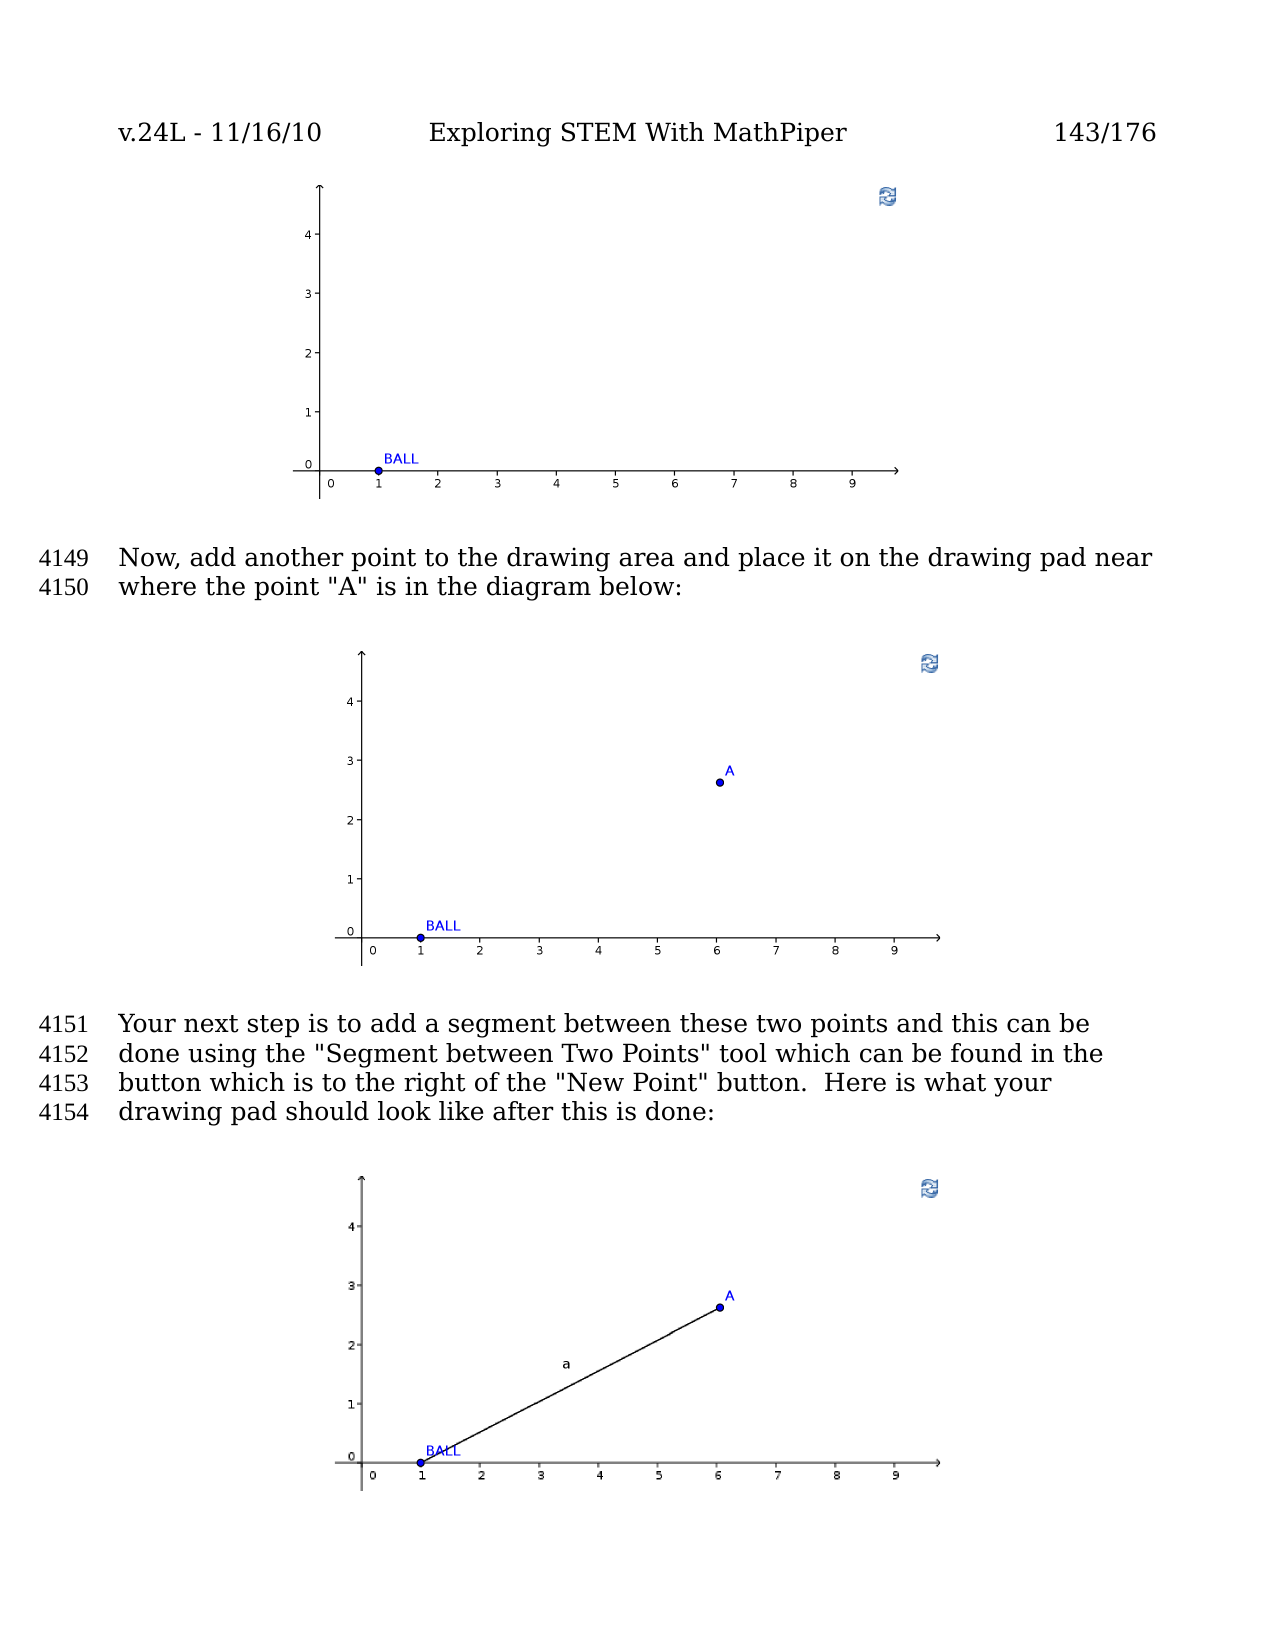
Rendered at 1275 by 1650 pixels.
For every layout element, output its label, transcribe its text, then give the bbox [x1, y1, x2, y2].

text Now, add another point to the drawing area and place it on the drawing pad near where the point "A" is in the diagram below: [118, 543, 1157, 601]
picture [334, 1176, 941, 1491]
text Your next step is to add a segment between these two points and this can be done using the "Segment between Two Points" tool which can be found in the button which is to the right of the "New Point" button. Here is what your drawing pad should look like after this is done: [118, 1010, 1157, 1126]
picture [334, 651, 941, 966]
picture [292, 185, 899, 499]
